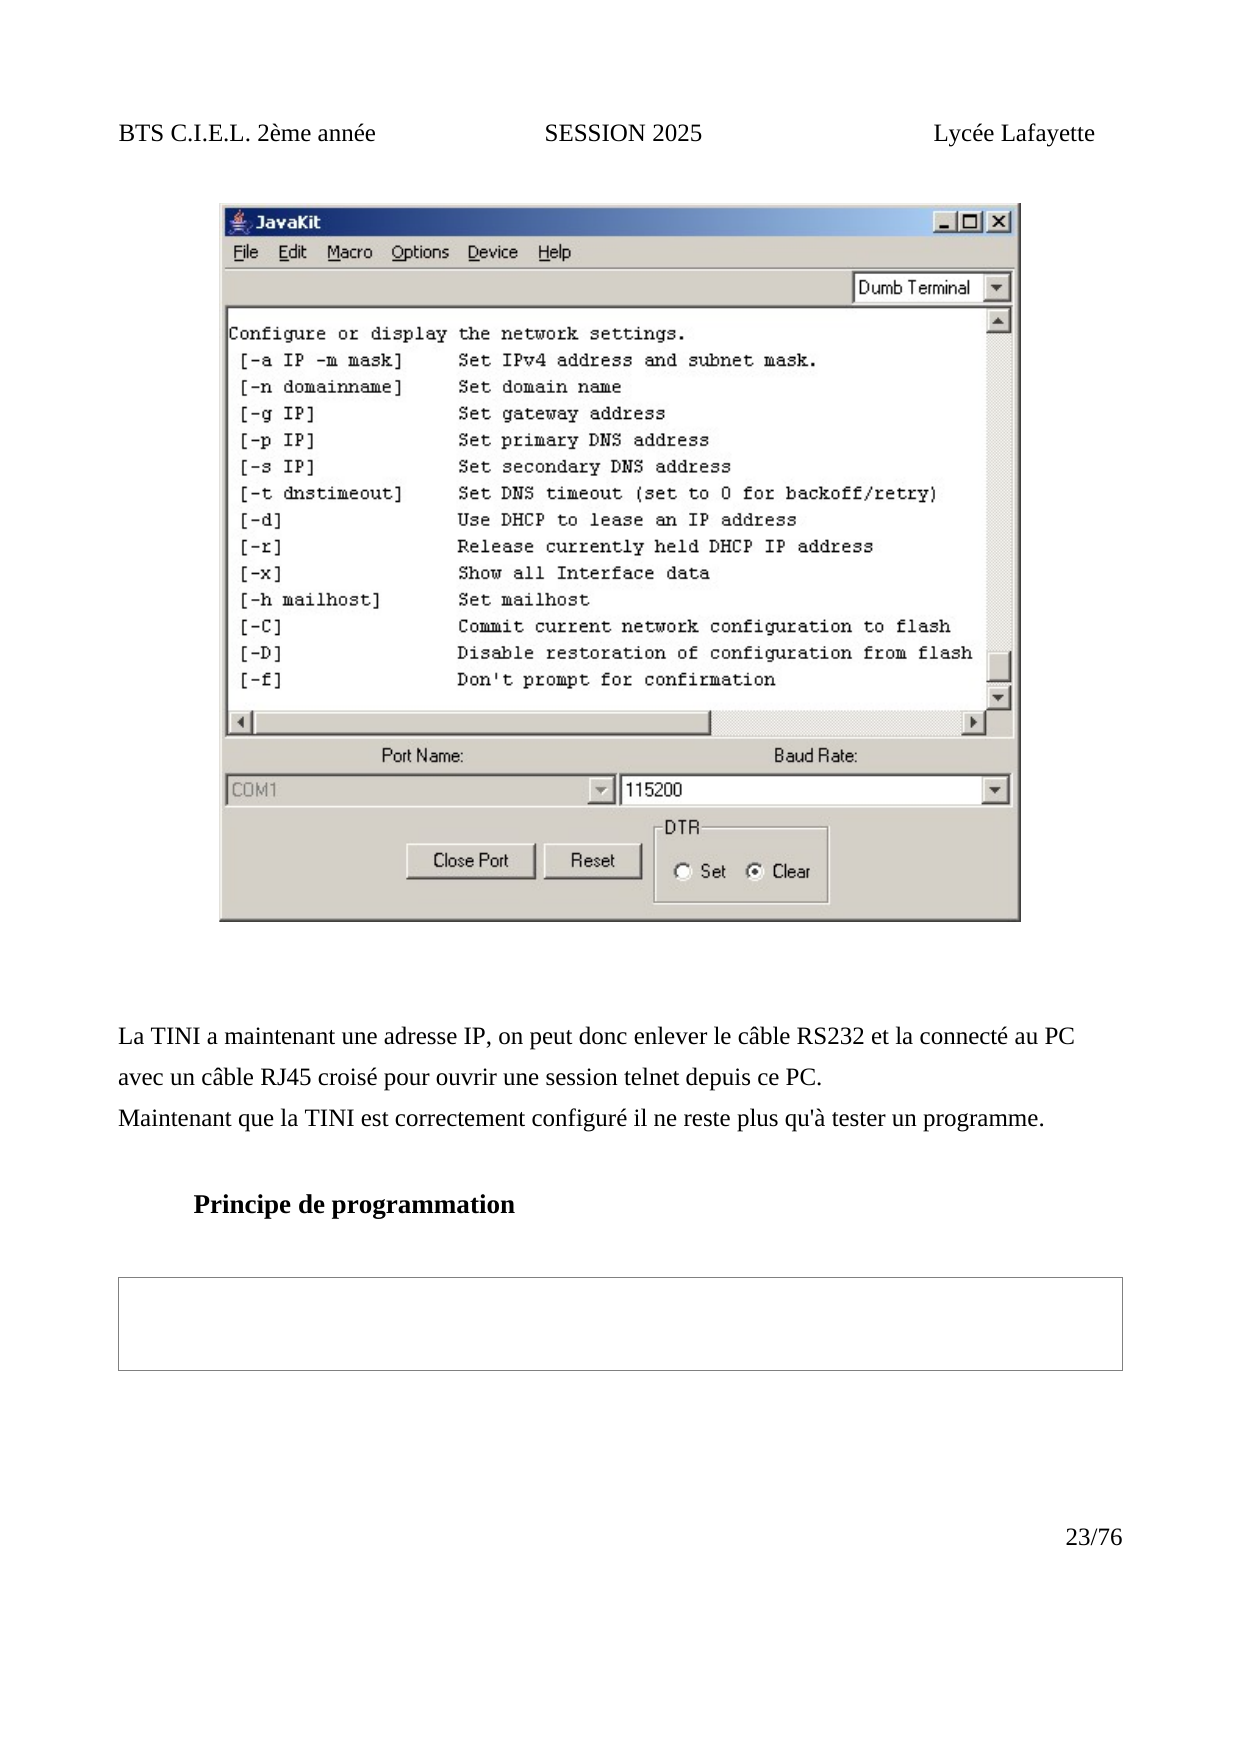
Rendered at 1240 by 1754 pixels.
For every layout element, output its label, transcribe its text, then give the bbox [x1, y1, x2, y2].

text Maintenant que la TINI est correctement configuré il ne reste plus qu'à tester un programme. [118, 1103, 1121, 1132]
subtitle Principe de programmation [193, 1188, 1122, 1219]
picture [219, 203, 1021, 922]
text La TINI a maintenant une adresse IP, on peut donc enlever le câble RS232 et la connecté au PC avec un câble RJ45 croisé pour ouvrir une session telnet depuis ce PC. [118, 1021, 1121, 1091]
